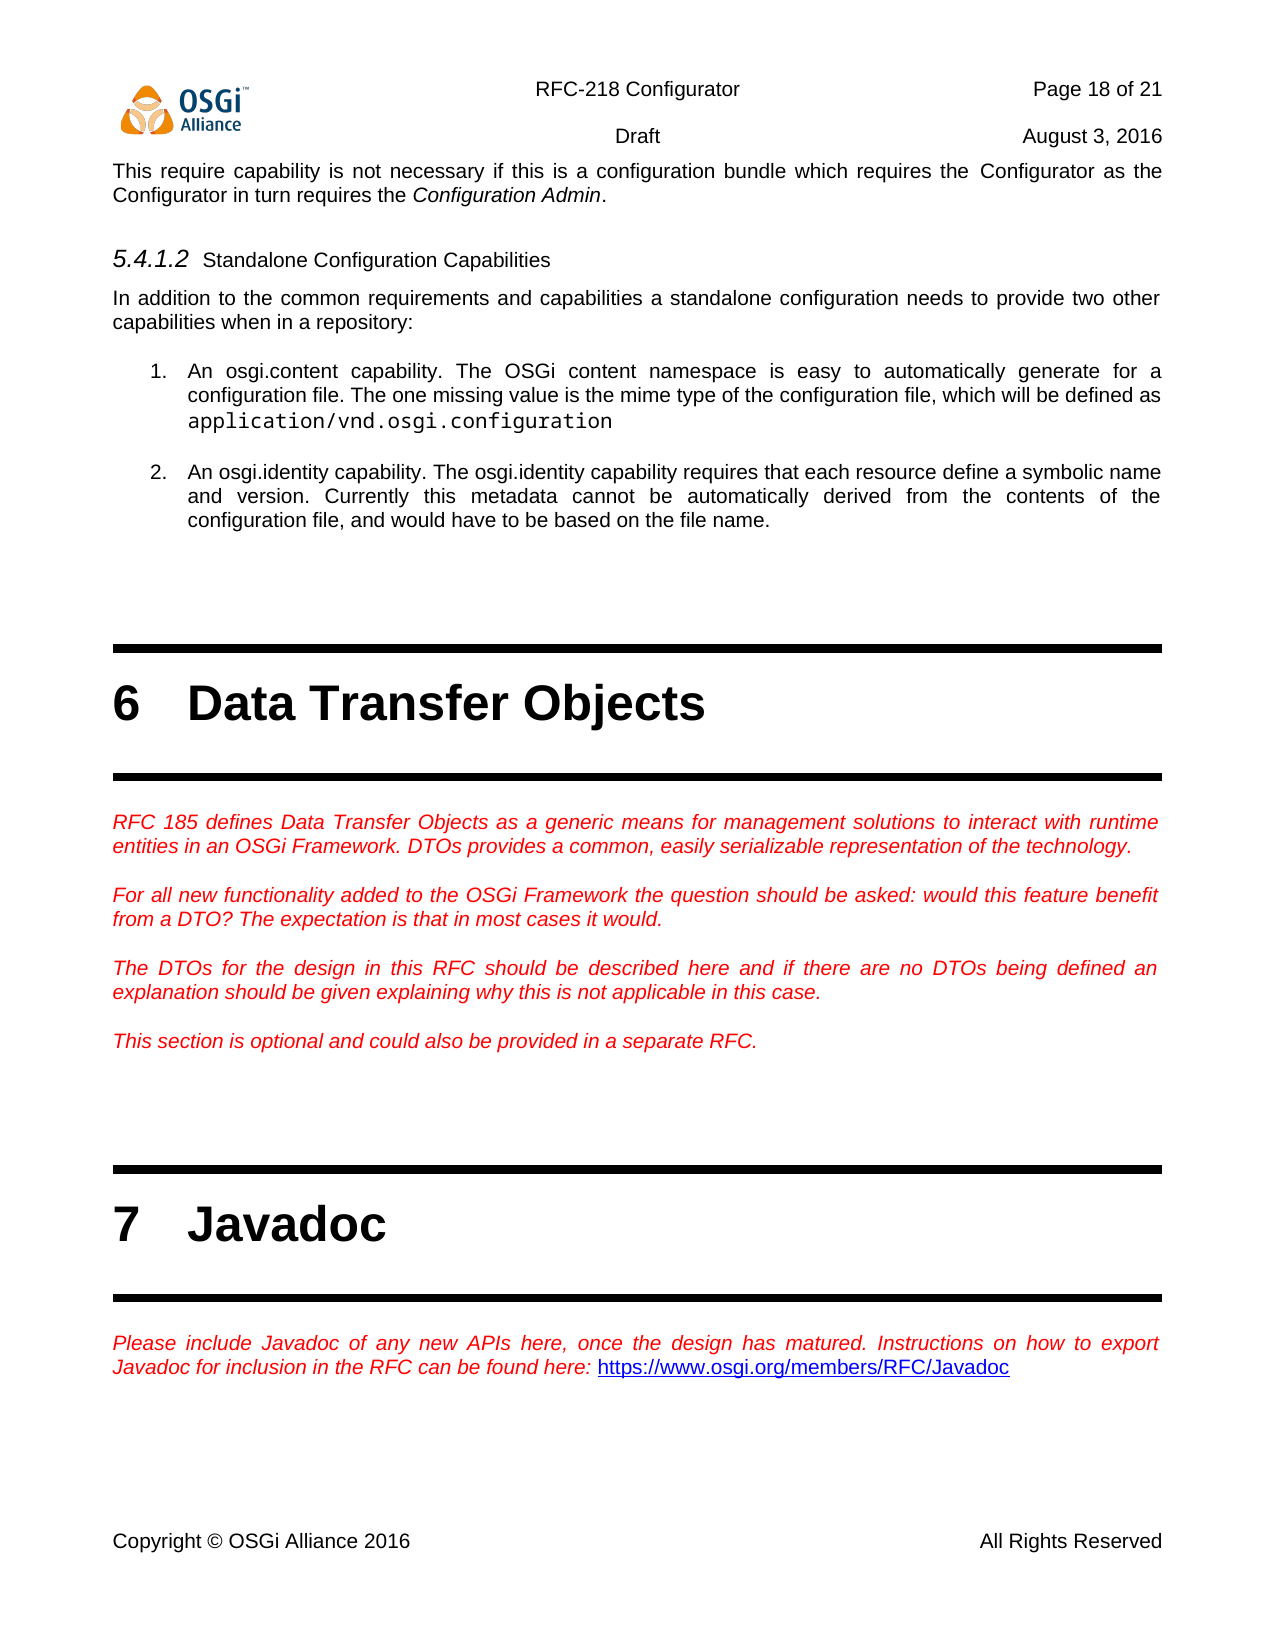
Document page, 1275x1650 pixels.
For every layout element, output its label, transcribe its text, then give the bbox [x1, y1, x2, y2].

picture [113, 78, 257, 142]
list An osgi.identity capability. The osgi.identity capability requires that each resource define a symbolic name and version. Currently this metadata cannot be automatically derived from the contents of the configuration file, and would have to be based on the file name. [150, 460, 1162, 532]
subtitle Data Transfer Objects [112, 645, 1162, 781]
subtitle Javadoc [112, 1166, 1162, 1302]
text The DTOs for the design in this RFC should be described here and if there are no DTOs being defined an explanation should be given explaining why this is not applicable in this case. [112, 956, 1162, 1004]
text In addition to the common requirements and capabilities a standalone configuration needs to provide two other capabilities when in a repository: [112, 286, 1162, 333]
text Please include Javadoc of any new APIs here, once the design has matured. Instructions on how to export Javadoc for inclusion in the RFC can be found here: https://www.osgi.org/members/RFC/Javadoc [112, 1331, 1162, 1379]
text This section is optional and could also be provided in a separate RFC. [112, 1029, 1162, 1053]
text RFC 185 defines Data Transfer Objects as a generic means for management solutions to interact with runtime entities in an OSGi Framework. DTOs provides a common, easily serializable representation of the technology. [112, 810, 1162, 858]
list An osgi.content capability. The OSGi content namespace is easy to automatically generate for a configuration file. The one missing value is the mime type of the configuration file, which will be defined as application/vnd.osgi.configuration [150, 358, 1162, 435]
text For all new functionality added to the OSGi Framework the question should be asked: would this feature benefit from a DTO? The expectation is that in most cases it would. [112, 883, 1162, 931]
subtitle Standalone Configuration Capabilities [112, 244, 1162, 273]
text This require capability is not necessary if this is a configuration bundle which requires the Configurator as the Configurator in turn requires the Configuration Admin. [112, 159, 1162, 207]
